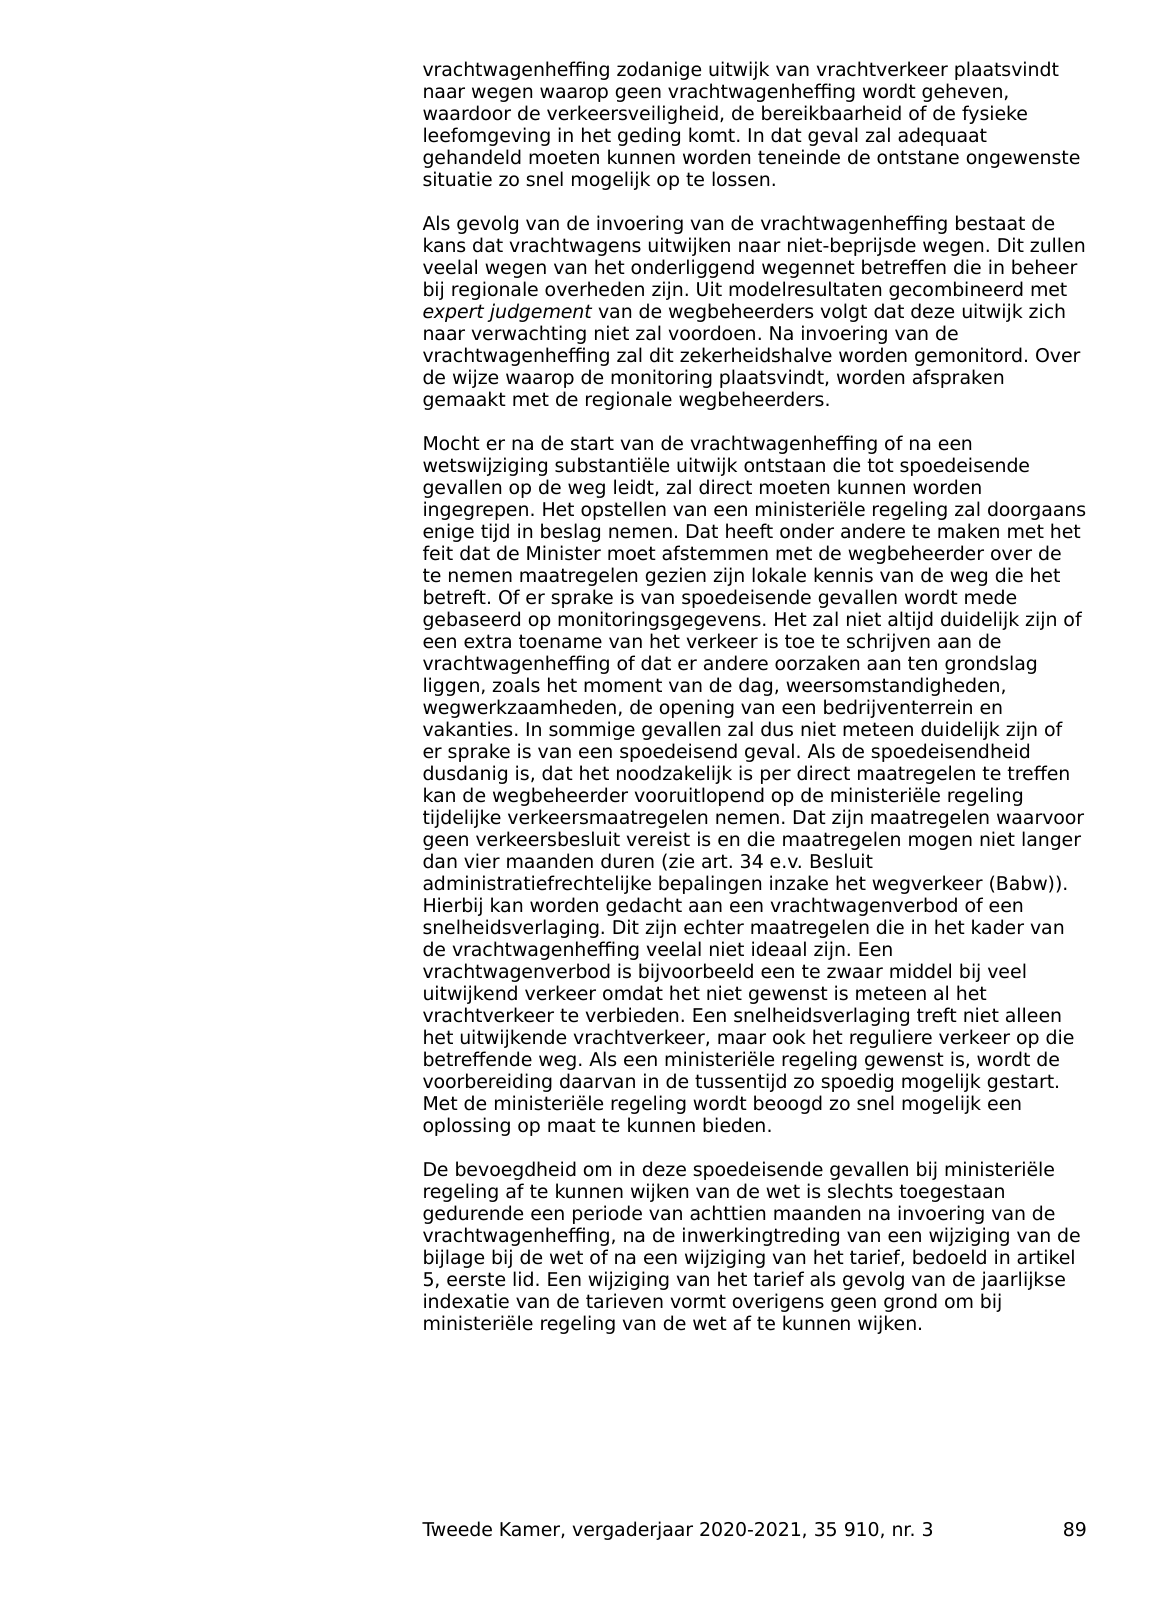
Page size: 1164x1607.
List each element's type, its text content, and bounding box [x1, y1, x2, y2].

text De bevoegdheid om in deze spoedeisende gevallen bij ministeriële regeling af te kunnen wijken van de wet is slechts toegestaan gedurende een periode van achttien maanden na invoering van de vrachtwagenheffing, na de inwerkingtreding van een wijziging van de bijlage bij de wet of na een wijziging van het tarief, bedoeld in artikel 5, eerste lid. Een wijziging van het tarief als gevolg van de jaarlijkse indexatie van de tarieven vormt overigens geen grond om bij ministeriële regeling van de wet af te kunnen wijken. [422, 1159, 1087, 1334]
text Mocht er na de start van de vrachtwagenheffing of na een wetswijziging substantiële uitwijk ontstaan die tot spoedeisende gevallen op de weg leidt, zal direct moeten kunnen worden ingegrepen. Het opstellen van een ministeriële regeling zal doorgaans enige tijd in beslag nemen. Dat heeft onder andere te maken met het feit dat de Minister moet afstemmen met de wegbeheerder over de te nemen maatregelen gezien zijn lokale kennis van de weg die het betreft. Of er sprake is van spoedeisende gevallen wordt mede gebaseerd op monitoringsgegevens. Het zal niet altijd duidelijk zijn of een extra toename van het verkeer is toe te schrijven aan de vrachtwagenheffing of dat er andere oorzaken aan ten grondslag liggen, zoals het moment van de dag, weersomstandigheden, wegwerkzaamheden, de opening van een bedrijventerrein en vakanties. In sommige gevallen zal dus niet meteen duidelijk zijn of er sprake is van een spoedeisend geval. Als de spoedeisendheid dusdanig is, dat het noodzakelijk is per direct maatregelen te treffen kan de wegbeheerder vooruitlopend op de ministeriële regeling tijdelijke verkeersmaatregelen nemen. Dat zijn maatregelen waarvoor geen verkeersbesluit vereist is en die maatregelen mogen niet langer dan vier maanden duren (zie art. 34 e.v. Besluit administratiefrechtelijke bepalingen inzake het wegverkeer (Babw)). Hierbij kan worden gedacht aan een vrachtwagenverbod of een snelheidsverlaging. Dit zijn echter maatregelen die in het kader van de vrachtwagenheffing veelal niet ideaal zijn. Een vrachtwagenverbod is bijvoorbeeld een te zwaar middel bij veel uitwijkend verkeer omdat het niet gewenst is meteen al het vrachtverkeer te verbieden. Een snelheidsverlaging treft niet alleen het uitwijkende vrachtverkeer, maar ook het reguliere verkeer op die betreffende weg. Als een ministeriële regeling gewenst is, wordt de voorbereiding daarvan in de tussentijd zo spoedig mogelijk gestart. Met de ministeriële regeling wordt beoogd zo snel mogelijk een oplossing op maat te kunnen bieden. [422, 433, 1087, 1136]
text vrachtwagenheffing zodanige uitwijk van vrachtverkeer plaatsvindt naar wegen waarop geen vrachtwagenheffing wordt geheven, waardoor de verkeersveiligheid, de bereikbaarheid of de fysieke leefomgeving in het geding komt. In dat geval zal adequaat gehandeld moeten kunnen worden teneinde de ontstane ongewenste situatie zo snel mogelijk op te lossen. [422, 59, 1087, 191]
text Als gevolg van de invoering van de vrachtwagenheffing bestaat de kans dat vrachtwagens uitwijken naar niet-beprijsde wegen. Dit zullen veelal wegen van het onderliggend wegennet betreffen die in beheer bij regionale overheden zijn. Uit modelresultaten gecombineerd met expert judgement van de wegbeheerders volgt dat deze uitwijk zich naar verwachting niet zal voordoen. Na invoering van de vrachtwagenheffing zal dit zekerheidshalve worden gemonitord. Over de wijze waarop de monitoring plaatsvindt, worden afspraken gemaakt met de regionale wegbeheerders. [422, 213, 1087, 411]
